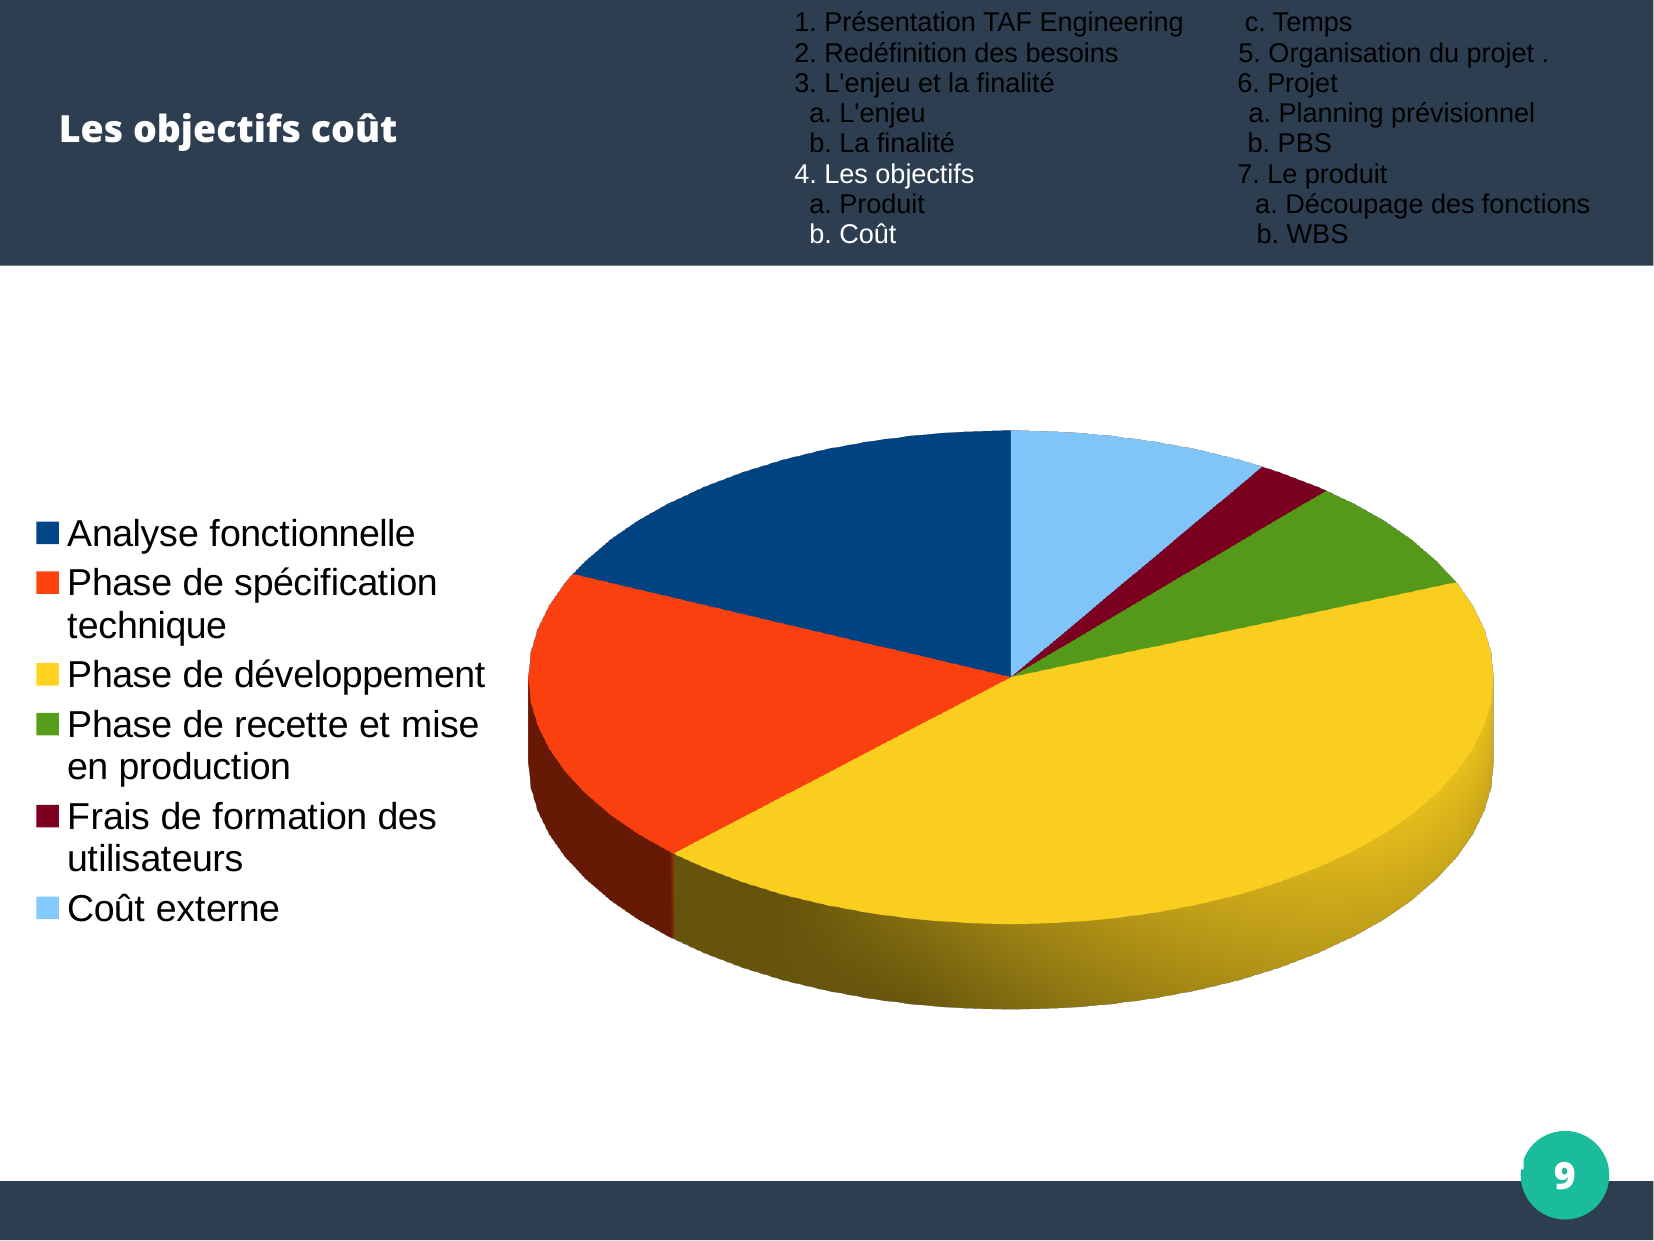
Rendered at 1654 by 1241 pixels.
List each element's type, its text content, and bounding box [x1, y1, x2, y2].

chart [11, 271, 1524, 1170]
title Les objectifs coût [59, 49, 779, 207]
text_box 1. Présentation TAF Engineering c. Temps 2. Redéfinition des besoins 5. Organisation du projet . 3. L'enjeu et la finalité 6. Projet a. L'enjeu a. Planning prévisionnel b. La finalité b. PBS 4. Les objectifs 7. Le produit a. Produit a. Découpage des fonctions b. Coût b. WBS [779, 0, 1654, 318]
